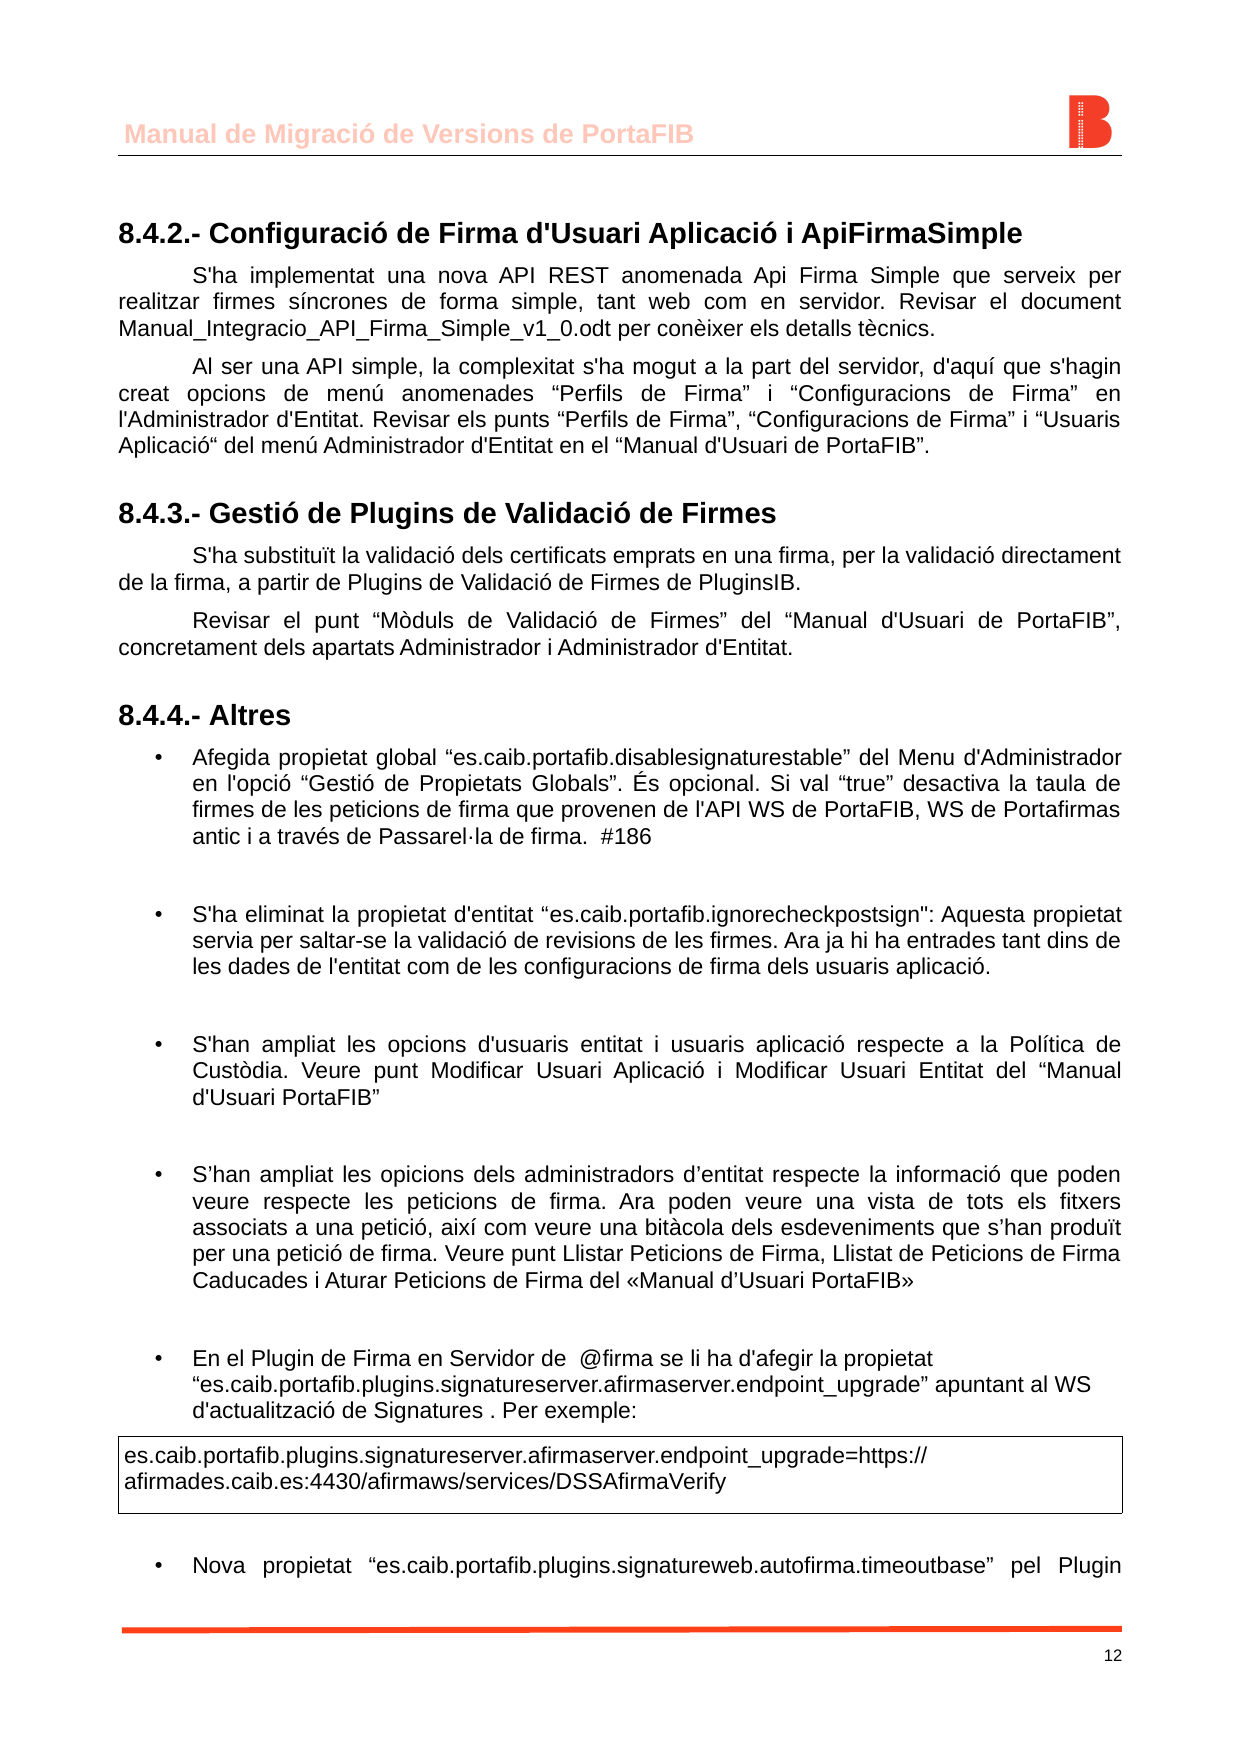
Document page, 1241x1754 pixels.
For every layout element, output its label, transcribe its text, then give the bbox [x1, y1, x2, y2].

subtitle Configuració de Firma d'Usuari Aplicació i ApiFirmaSimple [118, 216, 1122, 249]
table_header es.caib.portafib.plugins.signatureserver.afirmaserver.endpoint_upgrade=https://afirmades.caib.es:4430/afirmaws/services/DSSAfirmaVerify [119, 1437, 1122, 1513]
text S'ha substituït la validació dels certificats emprats en una firma, per la validació directament de la firma, a partir de Plugins de Validació de Firmes de PluginsIB. [118, 542, 1122, 595]
text Al ser una API simple, la complexitat s'ha mogut a la part del servidor, d'aquí que s'hagin creat opcions de menú anomenades “Perfils de Firma” i “Configuracions de Firma” en l'Administrador d'Entitat. Revisar els punts “Perfils de Firma”, “Configuracions de Firma” i “Usuaris Aplicació“ del menú Administrador d'Entitat en el “Manual d'Usuari de PortaFIB”. [118, 353, 1122, 459]
list S'ha eliminat la propietat d'entitat “es.caib.portafib.ignorecheckpostsign": Aquesta propietat servia per saltar-se la validació de revisions de les firmes. Ara ja hi ha entrades tant dins de les dades de l'entitat com de les configuracions de firma dels usuaris aplicació. [154, 901, 1122, 979]
subtitle Altres [118, 698, 1122, 731]
list S’han ampliat les opicions dels administradors d’entitat respecte la informació que poden veure respecte les peticions de firma. Ara poden veure una vista de tots els fitxers associats a una petició, així com veure una bitàcola dels esdeveniments que s’han produït per una petició de firma. Veure punt Llistar Peticions de Firma, Llistat de Peticions de Firma Caducades i Aturar Peticions de Firma del «Manual d’Usuari PortaFIB» [154, 1161, 1122, 1293]
picture [1063, 94, 1117, 150]
list Nova propietat “es.caib.portafib.plugins.signatureweb.autofirma.timeoutbase” pel Plugin [154, 1552, 1122, 1578]
list S'han ampliat les opcions d'usuaris entitat i usuaris aplicació respecte a la Política de Custòdia. Veure punt Modificar Usuari Aplicació i Modificar Usuari Entitat del “Manual d'Usuari PortaFIB” [154, 1031, 1122, 1110]
list Afegida propietat global “es.caib.portafib.disablesignaturestable” del Menu d'Administrador en l'opció “Gestió de Propietats Globals”. És opcional. Si val “true” desactiva la taula de firmes de les peticions de firma que provenen de l'API WS de PortaFIB, WS de Portafirmas antic i a través de Passarel·la de firma. #186 [154, 744, 1122, 849]
text S'ha implementat una nova API REST anomenada Api Firma Simple que serveix per realitzar firmes síncrones de forma simple, tant web com en servidor. Revisar el document Manual_Integracio_API_Firma_Simple_v1_0.odt per conèixer els detalls tècnics. [118, 262, 1122, 341]
subtitle Gestió de Plugins de Validació de Firmes [118, 496, 1122, 530]
list En el Plugin de Firma en Servidor de @firma se li ha d'afegir la propietat “es.caib.portafib.plugins.signatureserver.afirmaserver.endpoint_upgrade” apuntant al WS d'actualització de Signatures . Per exemple: [154, 1344, 1122, 1423]
text Revisar el punt “Mòduls de Validació de Firmes” del “Manual d'Usuari de PortaFIB”, concretament dels apartats Administrador i Administrador d'Entitat. [118, 607, 1122, 660]
